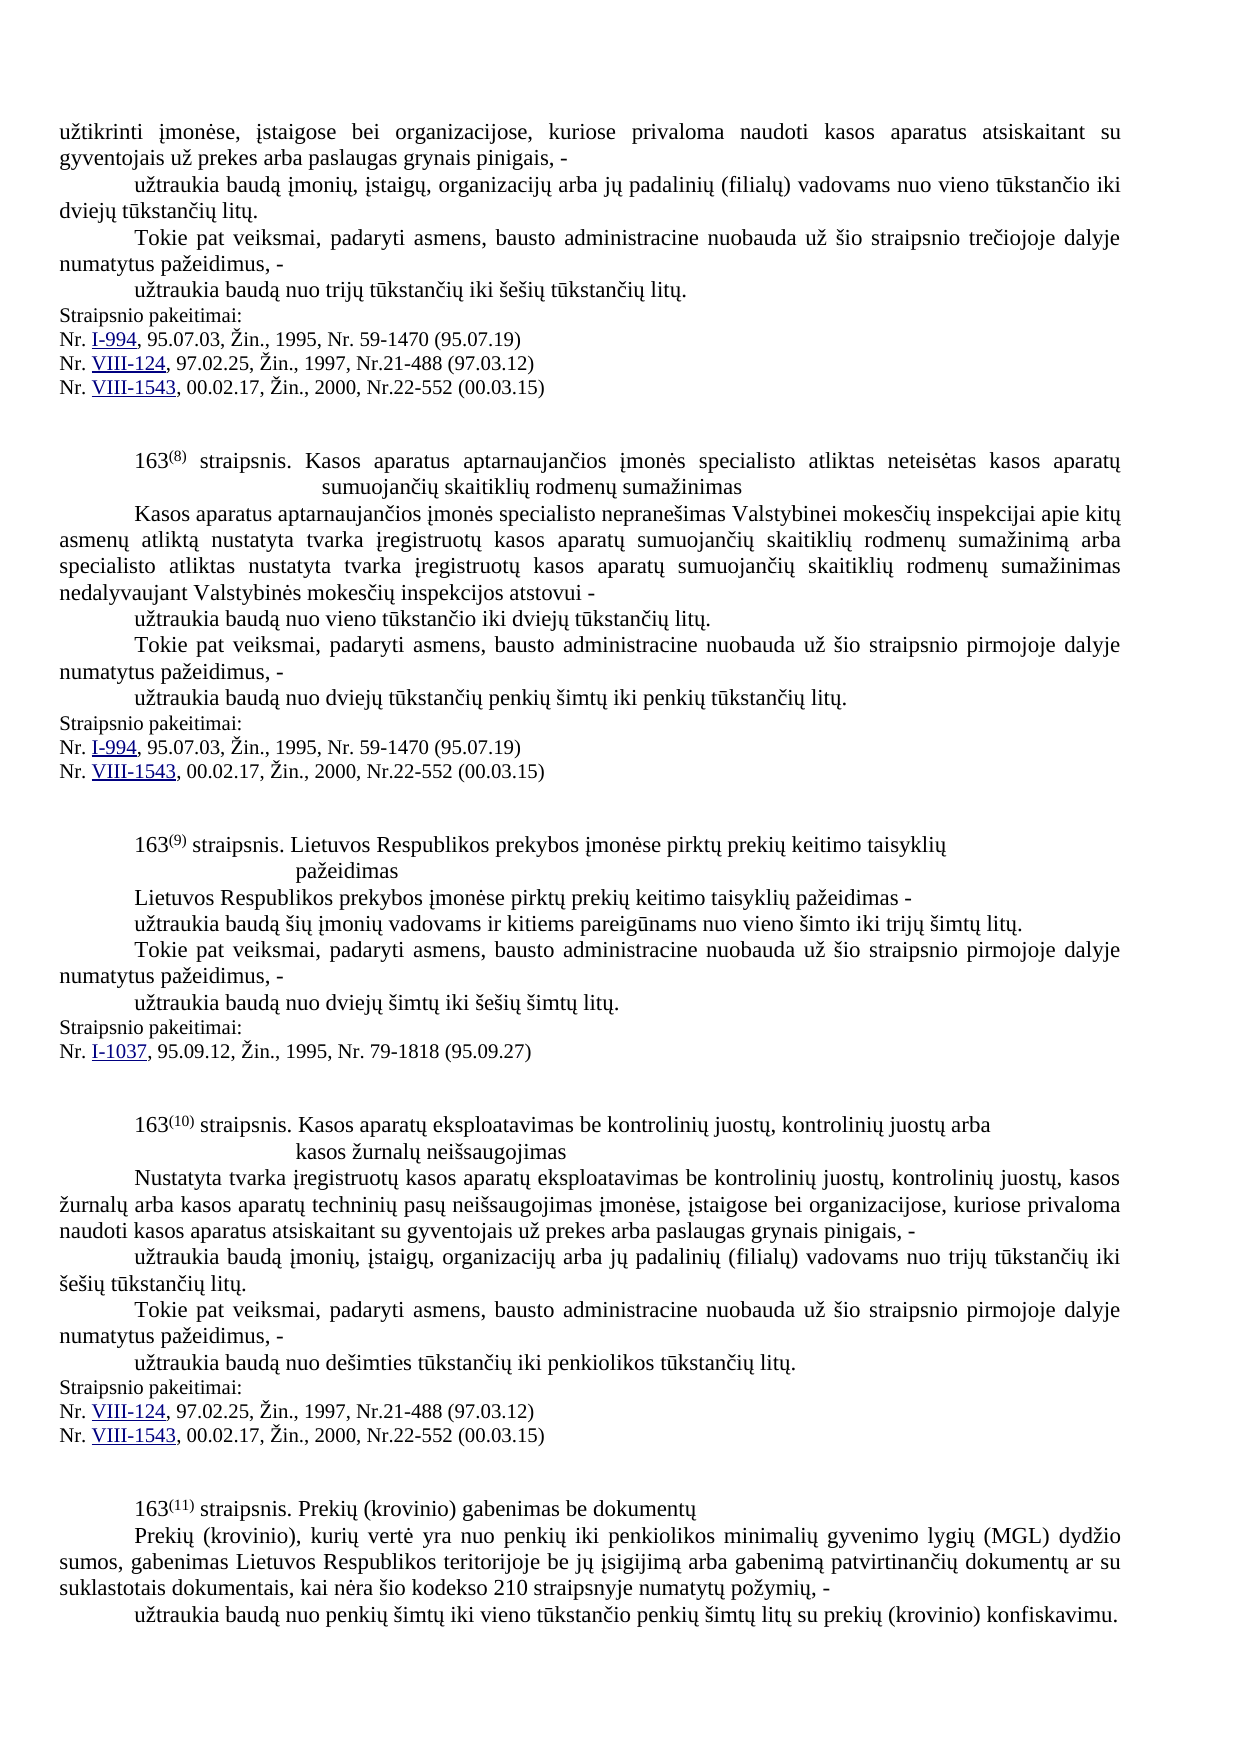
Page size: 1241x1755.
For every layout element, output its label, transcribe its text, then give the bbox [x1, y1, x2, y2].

text Nr. VIII-1543, 00.02.17, Žin., 2000, Nr.22-552 (00.03.15) [59, 1423, 1122, 1447]
text Tokie pat veiksmai, padaryti asmens, bausto administracine nuobauda už šio straipsnio pirmojoje dalyje numatytus pažeidimus, - [59, 1296, 1122, 1349]
text Nr. VIII-1543, 00.02.17, Žin., 2000, Nr.22-552 (00.03.15) [59, 375, 1122, 399]
text Lietuvos Respublikos prekybos įmonėse pirktų prekių keitimo taisyklių pažeidimas - [59, 883, 1122, 910]
text užtraukia baudą nuo dviejų šimtų iki šešių šimtų litų. [59, 989, 1122, 1015]
text užtraukia baudą nuo vieno tūkstančio iki dviejų tūkstančių litų. [59, 605, 1122, 631]
text užtraukia baudą šių įmonių vadovams ir kitiems pareigūnams nuo vieno šimto iki trijų šimtų litų. [59, 910, 1122, 936]
text Straipsnio pakeitimai: [59, 1015, 1122, 1039]
text Nr. I-994, 95.07.03, Žin., 1995, Nr. 59-1470 (95.07.19) [59, 327, 1122, 351]
text Nr. I-1037, 95.09.12, Žin., 1995, Nr. 79-1818 (95.09.27) [59, 1039, 1122, 1063]
text Nustatyta tvarka įregistruotų kasos aparatų eksploatavimas be kontrolinių juostų, kontrolinių juostų, kasos žurnalų arba kasos aparatų techninių pasų neišsaugojimas įmonėse, įstaigose bei organizacijose, kuriose privaloma naudoti kasos aparatus atsiskaitant su gyventojais už prekes arba paslaugas grynais pinigais, - [59, 1164, 1122, 1243]
text užtraukia baudą nuo trijų tūkstančių iki šešių tūkstančių litų. [59, 276, 1122, 303]
text Nr. VIII-124, 97.02.25, Žin., 1997, Nr.21-488 (97.03.12) [59, 351, 1122, 375]
text Nr. VIII-1543, 00.02.17, Žin., 2000, Nr.22-552 (00.03.15) [59, 759, 1122, 783]
text pažeidimas [59, 857, 1122, 883]
text 163(11) straipsnis. Prekių (krovinio) gabenimas be dokumentų [59, 1495, 1122, 1522]
text 163(8) straipsnis. Kasos aparatus aptarnaujančios įmonės specialisto atliktas neteisėtas kasos aparatų sumuojančių skaitiklių rodmenų sumažinimas [134, 447, 1122, 500]
text užtraukia baudą įmonių, įstaigų, organizacijų arba jų padalinių (filialų) vadovams nuo vieno tūkstančio iki dviejų tūkstančių litų. [59, 171, 1122, 223]
text Nr. VIII-124, 97.02.25, Žin., 1997, Nr.21-488 (97.03.12) [59, 1399, 1122, 1423]
text Tokie pat veiksmai, padaryti asmens, bausto administracine nuobauda už šio straipsnio pirmojoje dalyje numatytus pažeidimus, - [59, 936, 1122, 989]
text užtraukia baudą įmonių, įstaigų, organizacijų arba jų padalinių (filialų) vadovams nuo trijų tūkstančių iki šešių tūkstančių litų. [59, 1243, 1122, 1296]
text Straipsnio pakeitimai: [59, 1375, 1122, 1399]
text Kasos aparatus aptarnaujančios įmonės specialisto nepranešimas Valstybinei mokesčių inspekcijai apie kitų asmenų atliktą nustatyta tvarka įregistruotų kasos aparatų sumuojančių skaitiklių rodmenų sumažinimą arba specialisto atliktas nustatyta tvarka įregistruotų kasos aparatų sumuojančių skaitiklių rodmenų sumažinimas nedalyvaujant Valstybinės mokesčių inspekcijos atstovui - [59, 500, 1122, 605]
text užtraukia baudą nuo dešimties tūkstančių iki penkiolikos tūkstančių litų. [59, 1349, 1122, 1375]
text užtraukia baudą nuo dviejų tūkstančių penkių šimtų iki penkių tūkstančių litų. [59, 684, 1122, 711]
text Prekių (krovinio), kurių vertė yra nuo penkių iki penkiolikos minimalių gyvenimo lygių (MGL) dydžio sumos, gabenimas Lietuvos Respublikos teritorijoje be jų įsigijimą arba gabenimą patvirtinančių dokumentų ar su suklastotais dokumentais, kai nėra šio kodekso 210 straipsnyje numatytų požymių, - [59, 1522, 1122, 1601]
text 163(10) straipsnis. Kasos aparatų eksploatavimas be kontrolinių juostų, kontrolinių juostų arba [134, 1112, 1122, 1138]
text Nr. I-994, 95.07.03, Žin., 1995, Nr. 59-1470 (95.07.19) [59, 734, 1122, 759]
text Tokie pat veiksmai, padaryti asmens, bausto administracine nuobauda už šio straipsnio pirmojoje dalyje numatytus pažeidimus, - [59, 631, 1122, 684]
text kasos žurnalų neišsaugojimas [295, 1138, 1122, 1164]
text užtikrinti įmonėse, įstaigose bei organizacijose, kuriose privaloma naudoti kasos aparatus atsiskaitant su gyventojais už prekes arba paslaugas grynais pinigais, - [59, 118, 1122, 171]
text Straipsnio pakeitimai: [59, 303, 1122, 327]
text 163(9) straipsnis. Lietuvos Respublikos prekybos įmonėse pirktų prekių keitimo taisyklių [59, 831, 1122, 857]
text Straipsnio pakeitimai: [59, 711, 1122, 734]
text Tokie pat veiksmai, padaryti asmens, bausto administracine nuobauda už šio straipsnio trečiojoje dalyje numatytus pažeidimus, - [59, 223, 1122, 276]
text užtraukia baudą nuo penkių šimtų iki vieno tūkstančio penkių šimtų litų su prekių (krovinio) konfiskavimu. [59, 1601, 1122, 1627]
